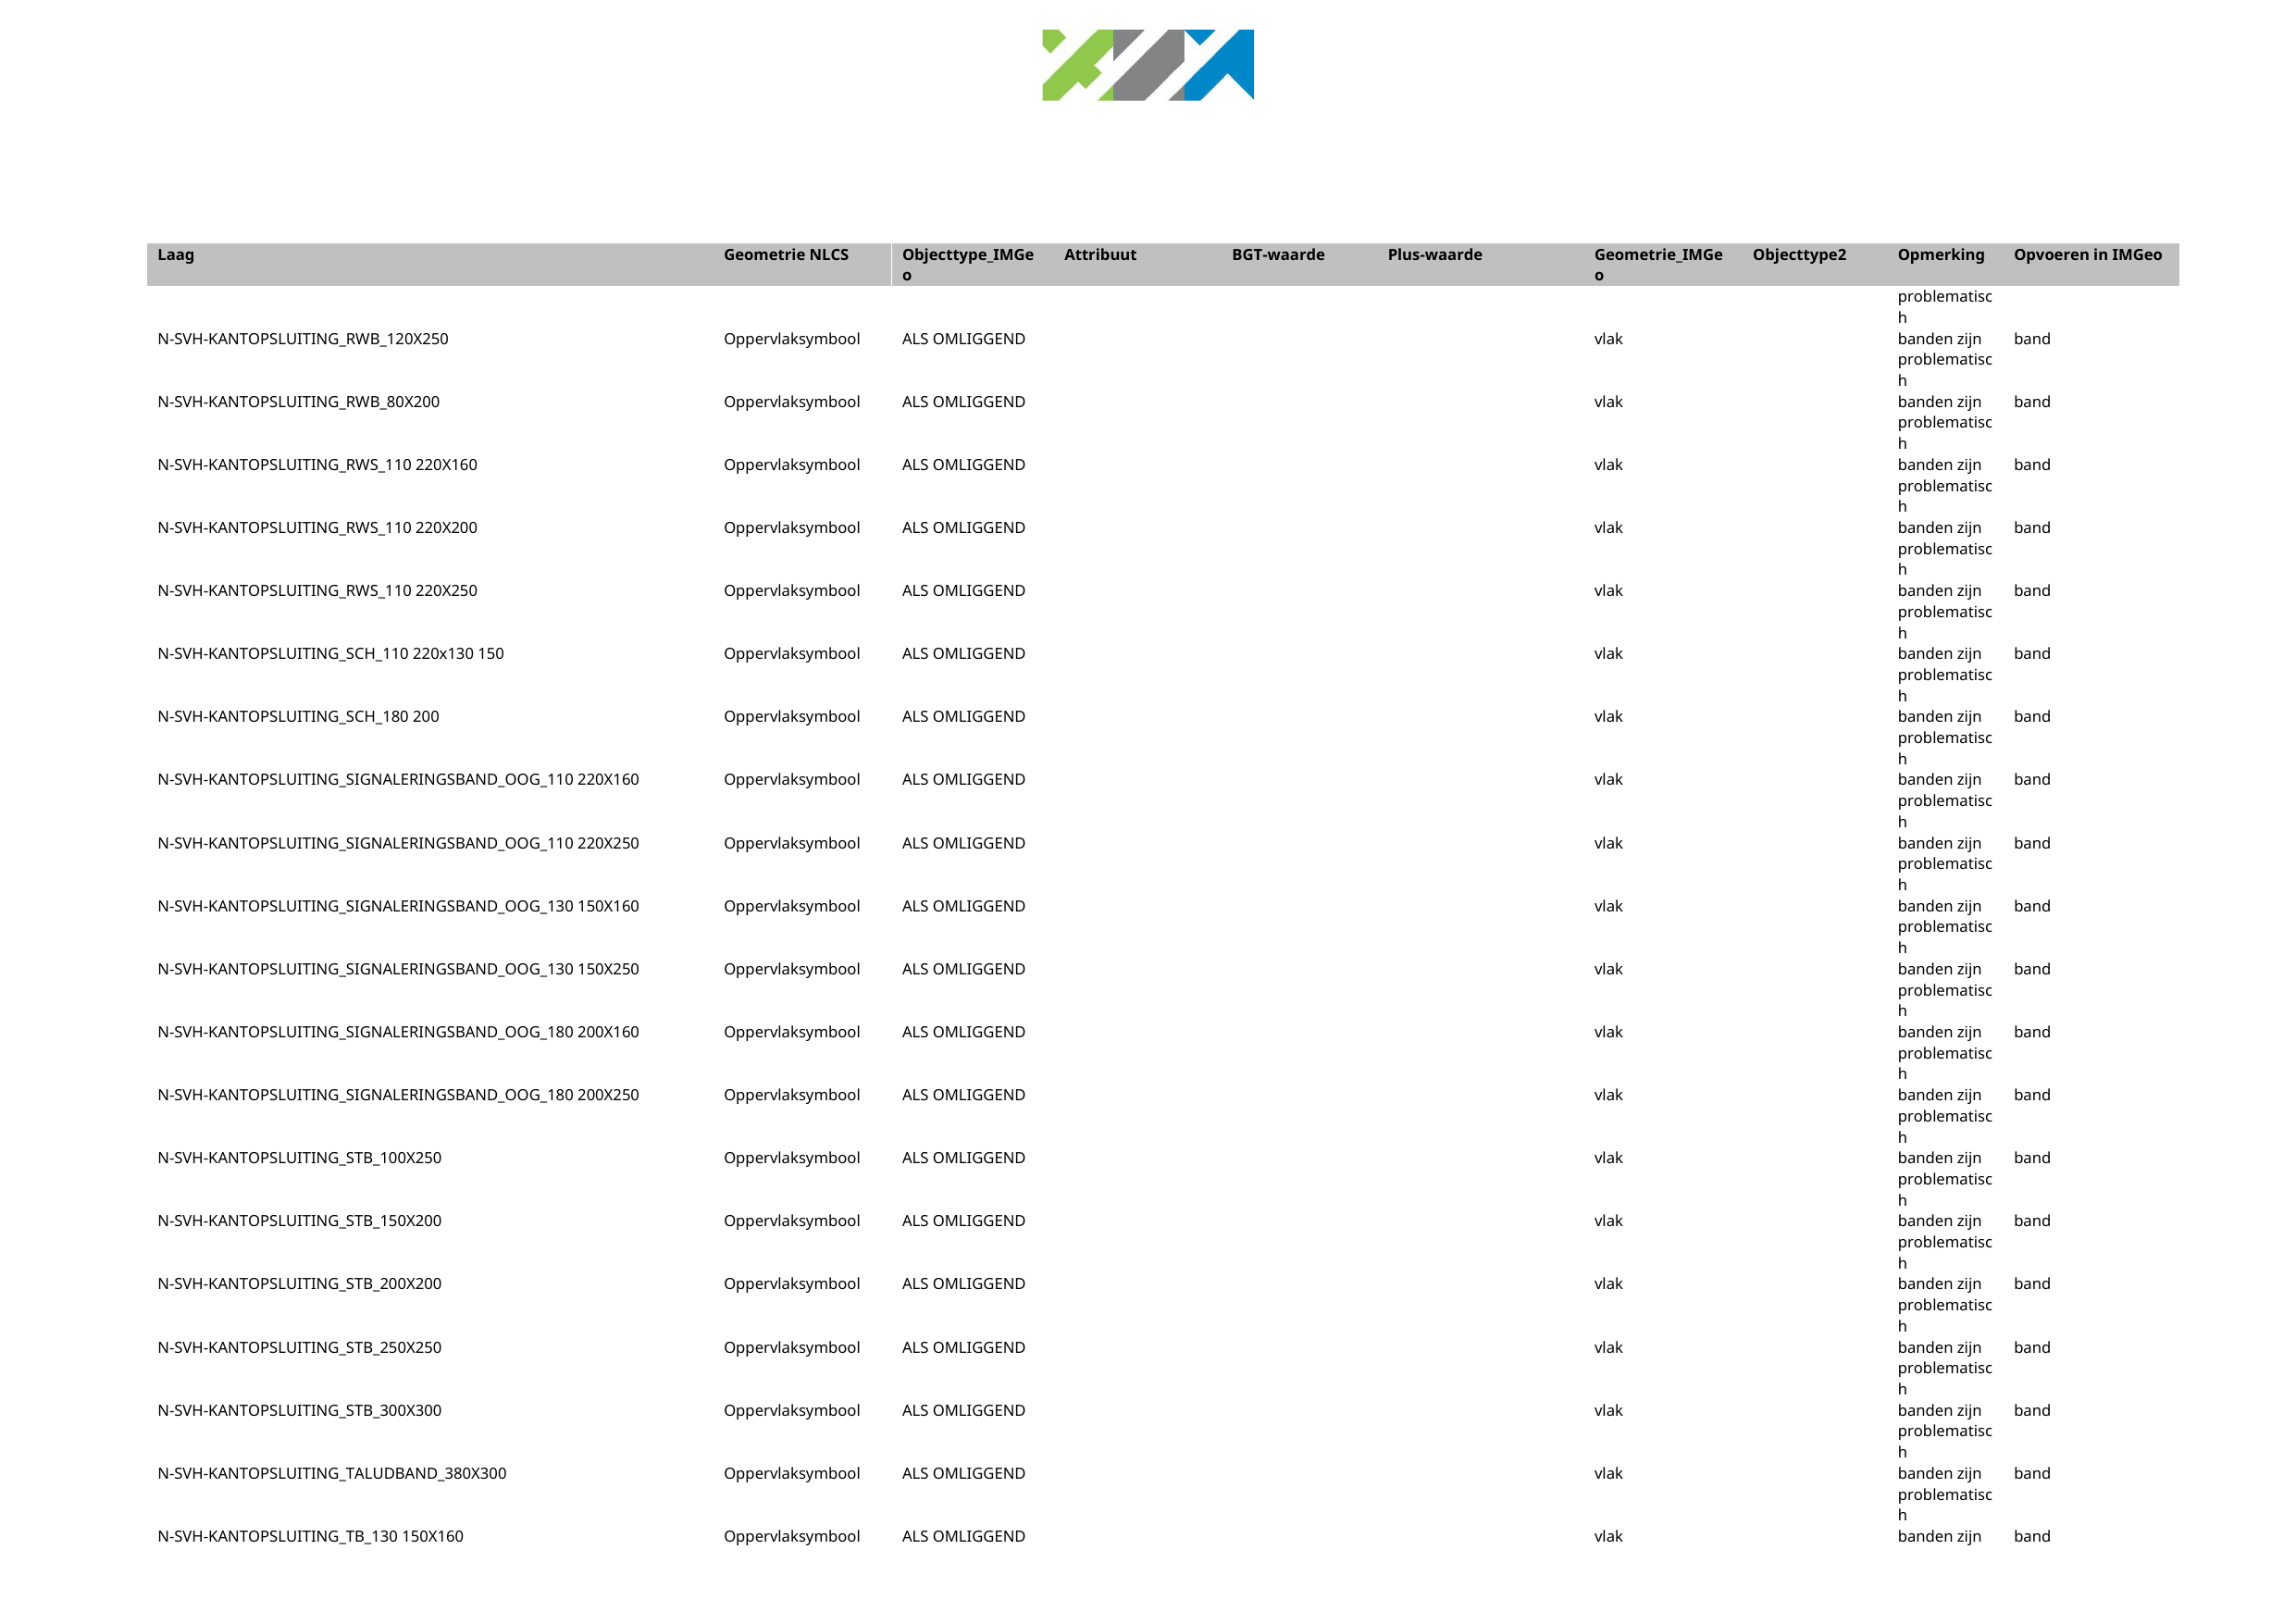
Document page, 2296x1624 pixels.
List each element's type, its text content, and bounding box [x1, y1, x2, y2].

table_cell Oppervlaksymbool [714, 328, 891, 391]
table_cell [1743, 391, 1887, 453]
table_cell [1743, 1085, 1887, 1147]
table_cell [1222, 706, 1377, 769]
table_cell ALS OMLIGGEND [892, 832, 1054, 895]
table_cell ALS OMLIGGEND [892, 1336, 1054, 1399]
table_cell [1222, 1526, 1377, 1550]
table_cell [1743, 517, 1887, 580]
table_cell banden zijn problematisch [1887, 832, 2004, 895]
table_cell [1377, 1085, 1584, 1147]
table_cell banden zijn problematisch [1887, 706, 2004, 769]
table_cell vlak [1584, 895, 1743, 958]
table_cell vlak [1584, 832, 1743, 895]
table_cell N-SVH-KANTOPSLUITING_SIGNALERINGSBAND_OOG_180 200X250 [147, 1085, 714, 1147]
table_cell vlak [1584, 769, 1743, 832]
table_cell band [2004, 1526, 2179, 1550]
table_cell N-SVH-KANTOPSLUITING_RWS_110 220X160 [147, 453, 714, 516]
table_cell N-SVH-KANTOPSLUITING_TB_130 150X160 [147, 1526, 714, 1550]
table_cell [1054, 517, 1222, 580]
table_cell ALS OMLIGGEND [892, 643, 1054, 706]
table_cell banden zijn problematisch [1887, 1399, 2004, 1462]
table_cell band [2004, 958, 2179, 1021]
table_cell band [2004, 580, 2179, 643]
table_cell vlak [1584, 328, 1743, 391]
table_cell [1222, 643, 1377, 706]
table_cell vlak [1584, 706, 1743, 769]
table_cell [1377, 706, 1584, 769]
table_cell band [2004, 453, 2179, 516]
table_cell [1743, 1022, 1887, 1085]
table_cell [1054, 1147, 1222, 1210]
table_cell ALS OMLIGGEND [892, 1022, 1054, 1085]
table_cell [1222, 1399, 1377, 1462]
table_cell [1377, 517, 1584, 580]
table_cell [1377, 1462, 1584, 1525]
table_cell N-SVH-KANTOPSLUITING_SCH_110 220x130 150 [147, 643, 714, 706]
table_cell [1743, 895, 1887, 958]
table_header Geometrie_IMGeo [1584, 243, 1743, 286]
table_cell [1054, 1336, 1222, 1399]
table_header Opvoeren in IMGeo [2004, 243, 2179, 286]
table_cell vlak [1584, 1273, 1743, 1336]
table_cell [1377, 1336, 1584, 1399]
table_cell banden zijn problematisch [1887, 1462, 2004, 1525]
table_cell [1377, 1526, 1584, 1550]
table_cell band [2004, 391, 2179, 453]
table_cell [1743, 1273, 1887, 1336]
table_cell vlak [1584, 580, 1743, 643]
table_cell [1743, 328, 1887, 391]
table_cell [1054, 1526, 1222, 1550]
table_cell vlak [1584, 643, 1743, 706]
table_cell banden zijn problematisch [1887, 1336, 2004, 1399]
table_cell band [2004, 706, 2179, 769]
table_cell [1377, 769, 1584, 832]
table_cell banden zijn problematisch [1887, 328, 2004, 391]
table_cell vlak [1584, 1526, 1743, 1550]
table_cell [1377, 580, 1584, 643]
table_cell [1054, 643, 1222, 706]
table_cell [1377, 1399, 1584, 1462]
table_header Laag [147, 243, 714, 286]
table_cell N-SVH-KANTOPSLUITING_STB_150X200 [147, 1210, 714, 1273]
table_cell [1377, 1147, 1584, 1210]
table_cell [1743, 1399, 1887, 1462]
table_cell vlak [1584, 1085, 1743, 1147]
table_cell [1377, 391, 1584, 453]
table_cell [1054, 580, 1222, 643]
table_cell [1054, 1273, 1222, 1336]
table_cell banden zijn problematisch [1887, 1085, 2004, 1147]
table_cell [1222, 453, 1377, 516]
table_cell [1222, 580, 1377, 643]
table_cell band [2004, 1399, 2179, 1462]
table_header Opmerking [1887, 243, 2004, 286]
table_cell vlak [1584, 958, 1743, 1021]
table_cell [1377, 1210, 1584, 1273]
table_cell vlak [1584, 1147, 1743, 1210]
table_cell [1054, 706, 1222, 769]
table_cell N-SVH-KANTOPSLUITING_SIGNALERINGSBAND_OOG_130 150X250 [147, 958, 714, 1021]
table_cell N-SVH-KANTOPSLUITING_STB_250X250 [147, 1336, 714, 1399]
table_cell [1743, 1147, 1887, 1210]
table_cell [1222, 1273, 1377, 1336]
table_cell banden zijn problematisch [1887, 517, 2004, 580]
table_cell [1222, 1022, 1377, 1085]
table_cell Oppervlaksymbool [714, 769, 891, 832]
table_cell [1743, 958, 1887, 1021]
table_cell [1054, 1462, 1222, 1525]
table_cell ALS OMLIGGEND [892, 958, 1054, 1021]
table_cell vlak [1584, 1210, 1743, 1273]
table_header Attribuut [1054, 243, 1222, 286]
table_cell Oppervlaksymbool [714, 1526, 891, 1550]
table_cell band [2004, 643, 2179, 706]
table_cell banden zijn [1887, 1526, 2004, 1550]
table_cell Oppervlaksymbool [714, 1336, 891, 1399]
table_cell vlak [1584, 1336, 1743, 1399]
table_cell vlak [1584, 391, 1743, 453]
table_cell [1377, 1022, 1584, 1085]
table_cell [147, 286, 714, 328]
table_header BGT-waarde [1222, 243, 1377, 286]
table_cell [1222, 769, 1377, 832]
table_cell banden zijn problematisch [1887, 1210, 2004, 1273]
table_cell Oppervlaksymbool [714, 832, 891, 895]
table_cell N-SVH-KANTOPSLUITING_SIGNALERINGSBAND_OOG_110 220X250 [147, 832, 714, 895]
table_cell [1222, 1085, 1377, 1147]
table_cell ALS OMLIGGEND [892, 1085, 1054, 1147]
table_cell [714, 286, 891, 328]
table_cell vlak [1584, 1462, 1743, 1525]
table_cell vlak [1584, 453, 1743, 516]
table_cell banden zijn problematisch [1887, 453, 2004, 516]
table_cell [1377, 832, 1584, 895]
table_cell [1054, 832, 1222, 895]
table_cell N-SVH-KANTOPSLUITING_STB_100X250 [147, 1147, 714, 1210]
table_cell [1584, 286, 1743, 328]
table_cell N-SVH-KANTOPSLUITING_STB_200X200 [147, 1273, 714, 1336]
table_cell band [2004, 1147, 2179, 1210]
table_cell [1222, 391, 1377, 453]
table_cell Oppervlaksymbool [714, 1147, 891, 1210]
table_cell [1054, 895, 1222, 958]
table_cell Oppervlaksymbool [714, 1085, 891, 1147]
table_cell [1743, 453, 1887, 516]
table_cell vlak [1584, 1399, 1743, 1462]
table_cell [1743, 286, 1887, 328]
table_cell banden zijn problematisch [1887, 1022, 2004, 1085]
table_cell ALS OMLIGGEND [892, 328, 1054, 391]
table_cell [1377, 1273, 1584, 1336]
table_cell [1377, 643, 1584, 706]
table_cell Oppervlaksymbool [714, 895, 891, 958]
table_cell band [2004, 1273, 2179, 1336]
table_cell vlak [1584, 1022, 1743, 1085]
table_cell ALS OMLIGGEND [892, 1210, 1054, 1273]
table_cell [1222, 328, 1377, 391]
table_cell band [2004, 895, 2179, 958]
table_cell band [2004, 1462, 2179, 1525]
table_cell band [2004, 517, 2179, 580]
table_cell [2004, 286, 2179, 328]
table_cell Oppervlaksymbool [714, 1399, 891, 1462]
table_cell [1222, 286, 1377, 328]
table_cell [1377, 958, 1584, 1021]
table_cell banden zijn problematisch [1887, 643, 2004, 706]
table_cell [1743, 1462, 1887, 1525]
table_cell [1054, 1210, 1222, 1273]
table_cell [1054, 453, 1222, 516]
table_cell [1222, 1210, 1377, 1273]
table_cell N-SVH-KANTOPSLUITING_SIGNALERINGSBAND_OOG_180 200X160 [147, 1022, 714, 1085]
table_cell [1054, 1399, 1222, 1462]
table_cell N-SVH-KANTOPSLUITING_RWS_110 220X250 [147, 580, 714, 643]
table_cell [1743, 832, 1887, 895]
table_cell N-SVH-KANTOPSLUITING_RWS_110 220X200 [147, 517, 714, 580]
table_cell band [2004, 832, 2179, 895]
table_cell Oppervlaksymbool [714, 453, 891, 516]
table_cell [1377, 286, 1584, 328]
table_cell [1054, 328, 1222, 391]
table_cell N-SVH-KANTOPSLUITING_STB_300X300 [147, 1399, 714, 1462]
table_cell [1054, 391, 1222, 453]
table_cell [1743, 1210, 1887, 1273]
table_cell [892, 286, 1054, 328]
table_cell banden zijn problematisch [1887, 1147, 2004, 1210]
table_cell banden zijn problematisch [1887, 1273, 2004, 1336]
table_cell problematisch [1887, 286, 2004, 328]
table_cell [1222, 895, 1377, 958]
table_cell N-SVH-KANTOPSLUITING_TALUDBAND_380X300 [147, 1462, 714, 1525]
table_cell banden zijn problematisch [1887, 958, 2004, 1021]
table_cell banden zijn problematisch [1887, 391, 2004, 453]
table_cell ALS OMLIGGEND [892, 580, 1054, 643]
table_cell [1377, 895, 1584, 958]
table_cell banden zijn problematisch [1887, 580, 2004, 643]
table_cell ALS OMLIGGEND [892, 1526, 1054, 1550]
table_header Objecttype2 [1743, 243, 1887, 286]
table_cell [1743, 580, 1887, 643]
table_cell N-SVH-KANTOPSLUITING_SIGNALERINGSBAND_OOG_110 220X160 [147, 769, 714, 832]
table_cell band [2004, 1210, 2179, 1273]
table_cell [1222, 1336, 1377, 1399]
table_cell band [2004, 328, 2179, 391]
table_cell ALS OMLIGGEND [892, 517, 1054, 580]
table_cell [1222, 1462, 1377, 1525]
table_cell N-SVH-KANTOPSLUITING_SIGNALERINGSBAND_OOG_130 150X160 [147, 895, 714, 958]
table_cell [1054, 1085, 1222, 1147]
table_cell band [2004, 1022, 2179, 1085]
table_header Plus-waarde [1377, 243, 1584, 286]
table_cell band [2004, 1085, 2179, 1147]
table_cell ALS OMLIGGEND [892, 453, 1054, 516]
table_cell N-SVH-KANTOPSLUITING_RWB_80X200 [147, 391, 714, 453]
table_cell ALS OMLIGGEND [892, 706, 1054, 769]
table_cell Oppervlaksymbool [714, 1022, 891, 1085]
table_cell N-SVH-KANTOPSLUITING_RWB_120X250 [147, 328, 714, 391]
table_cell ALS OMLIGGEND [892, 1273, 1054, 1336]
table_cell [1054, 958, 1222, 1021]
table_cell Oppervlaksymbool [714, 391, 891, 453]
table_cell [1054, 1022, 1222, 1085]
table_cell Oppervlaksymbool [714, 1273, 891, 1336]
table_cell Oppervlaksymbool [714, 958, 891, 1021]
table_cell [1743, 1336, 1887, 1399]
table_cell [1222, 1147, 1377, 1210]
table_cell ALS OMLIGGEND [892, 391, 1054, 453]
table_cell Oppervlaksymbool [714, 706, 891, 769]
table_cell [1054, 769, 1222, 832]
table_cell band [2004, 769, 2179, 832]
table_cell Oppervlaksymbool [714, 1462, 891, 1525]
table_cell [1222, 832, 1377, 895]
table_cell Oppervlaksymbool [714, 580, 891, 643]
table_cell Oppervlaksymbool [714, 517, 891, 580]
table_cell Oppervlaksymbool [714, 643, 891, 706]
table_cell [1743, 706, 1887, 769]
table_cell banden zijn problematisch [1887, 895, 2004, 958]
table_cell [1743, 769, 1887, 832]
table_cell vlak [1584, 517, 1743, 580]
table_cell [1222, 958, 1377, 1021]
table_cell ALS OMLIGGEND [892, 769, 1054, 832]
table_cell [1377, 453, 1584, 516]
table_cell ALS OMLIGGEND [892, 895, 1054, 958]
table_cell [1222, 517, 1377, 580]
table_cell N-SVH-KANTOPSLUITING_SCH_180 200 [147, 706, 714, 769]
table_cell band [2004, 1336, 2179, 1399]
table_cell ALS OMLIGGEND [892, 1399, 1054, 1462]
table_cell ALS OMLIGGEND [892, 1462, 1054, 1525]
table_header Objecttype_IMGeo [892, 243, 1054, 286]
table_header Geometrie NLCS [714, 243, 891, 286]
table_cell ALS OMLIGGEND [892, 1147, 1054, 1210]
table_cell [1743, 643, 1887, 706]
table_cell banden zijn problematisch [1887, 769, 2004, 832]
table_cell [1743, 1526, 1887, 1550]
table_cell [1054, 286, 1222, 328]
table_cell Oppervlaksymbool [714, 1210, 891, 1273]
table_cell [1377, 328, 1584, 391]
